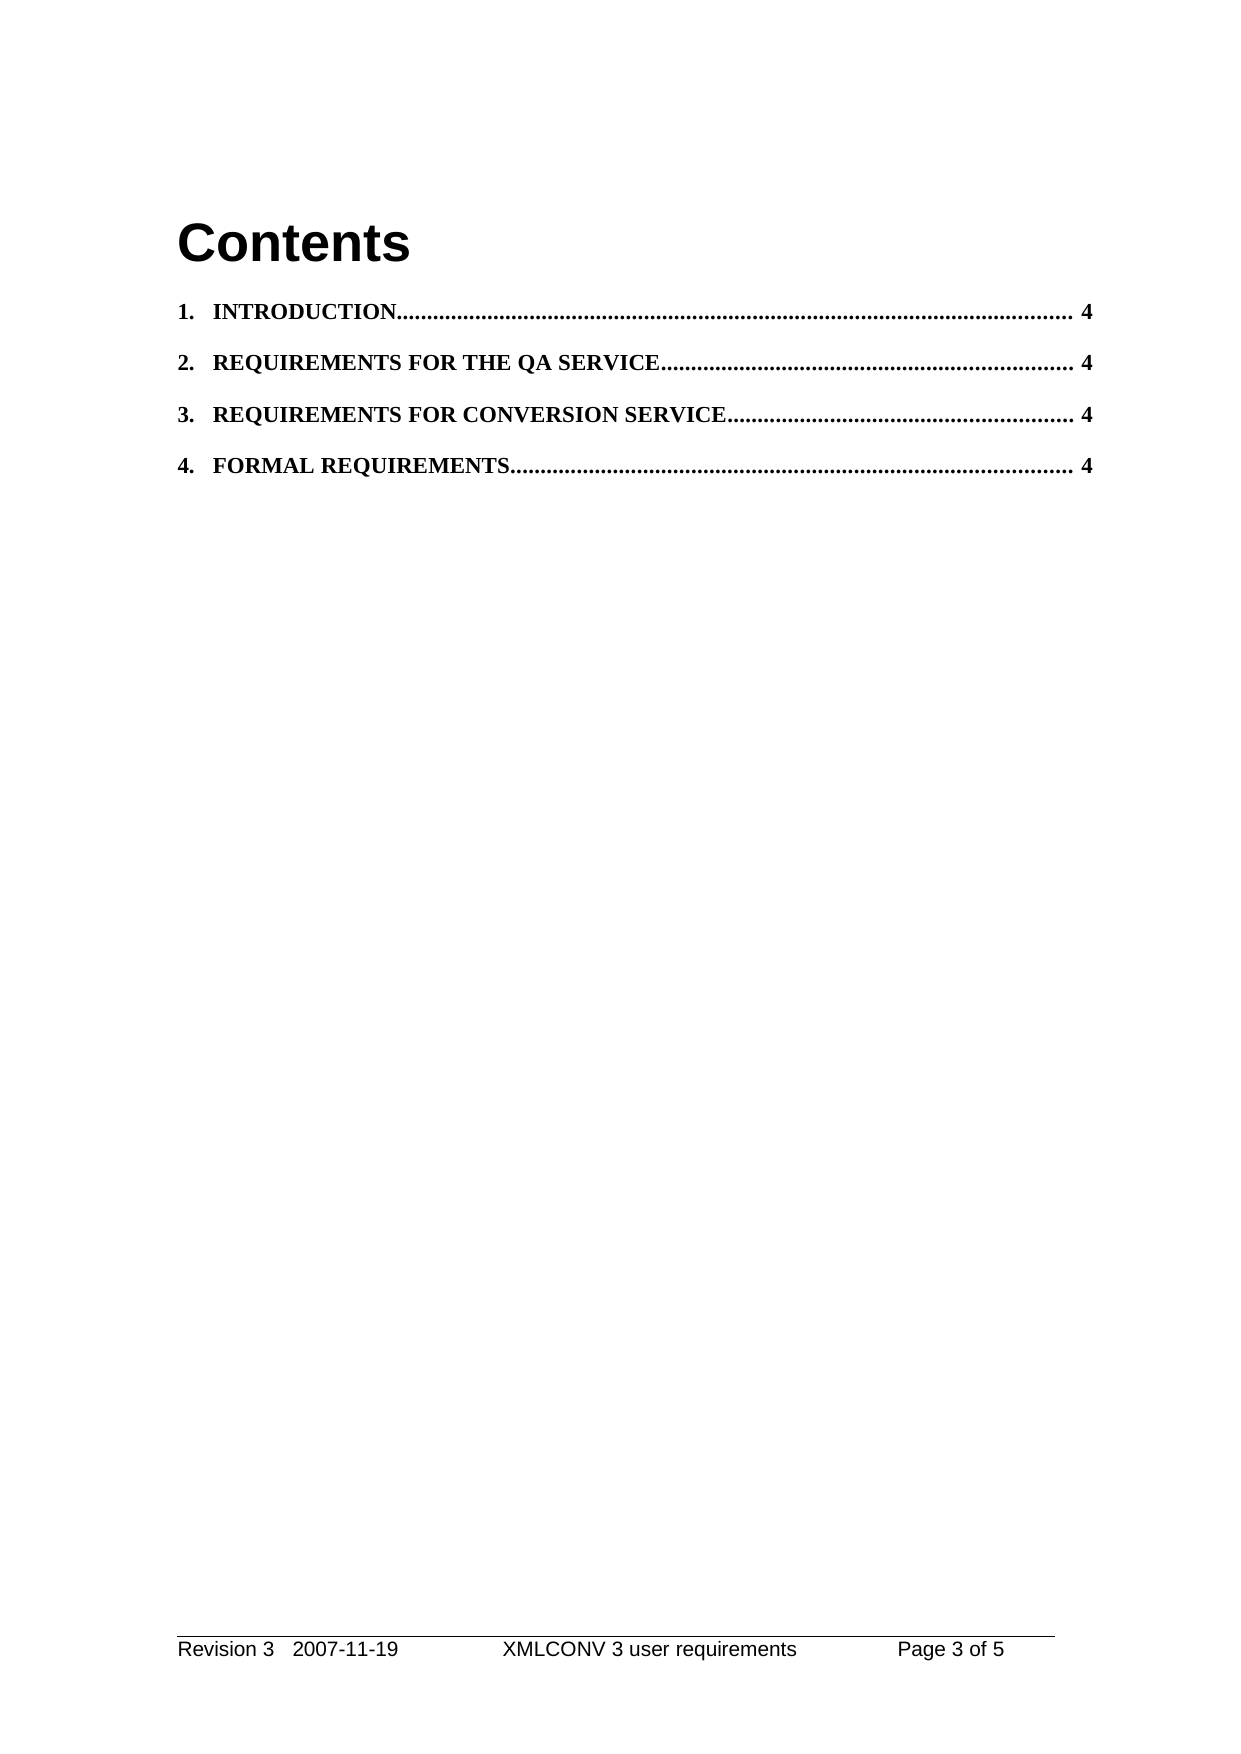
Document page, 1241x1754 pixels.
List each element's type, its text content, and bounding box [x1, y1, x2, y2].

text 2. Requirements for the QA service 4 [177, 349, 1092, 376]
text 3. Requirements for conversion service 4 [177, 401, 1092, 427]
text 4. Formal requirements 4 [177, 452, 1092, 479]
text 1. Introduction 4 [177, 298, 1092, 324]
subtitle Contents [177, 210, 1092, 273]
